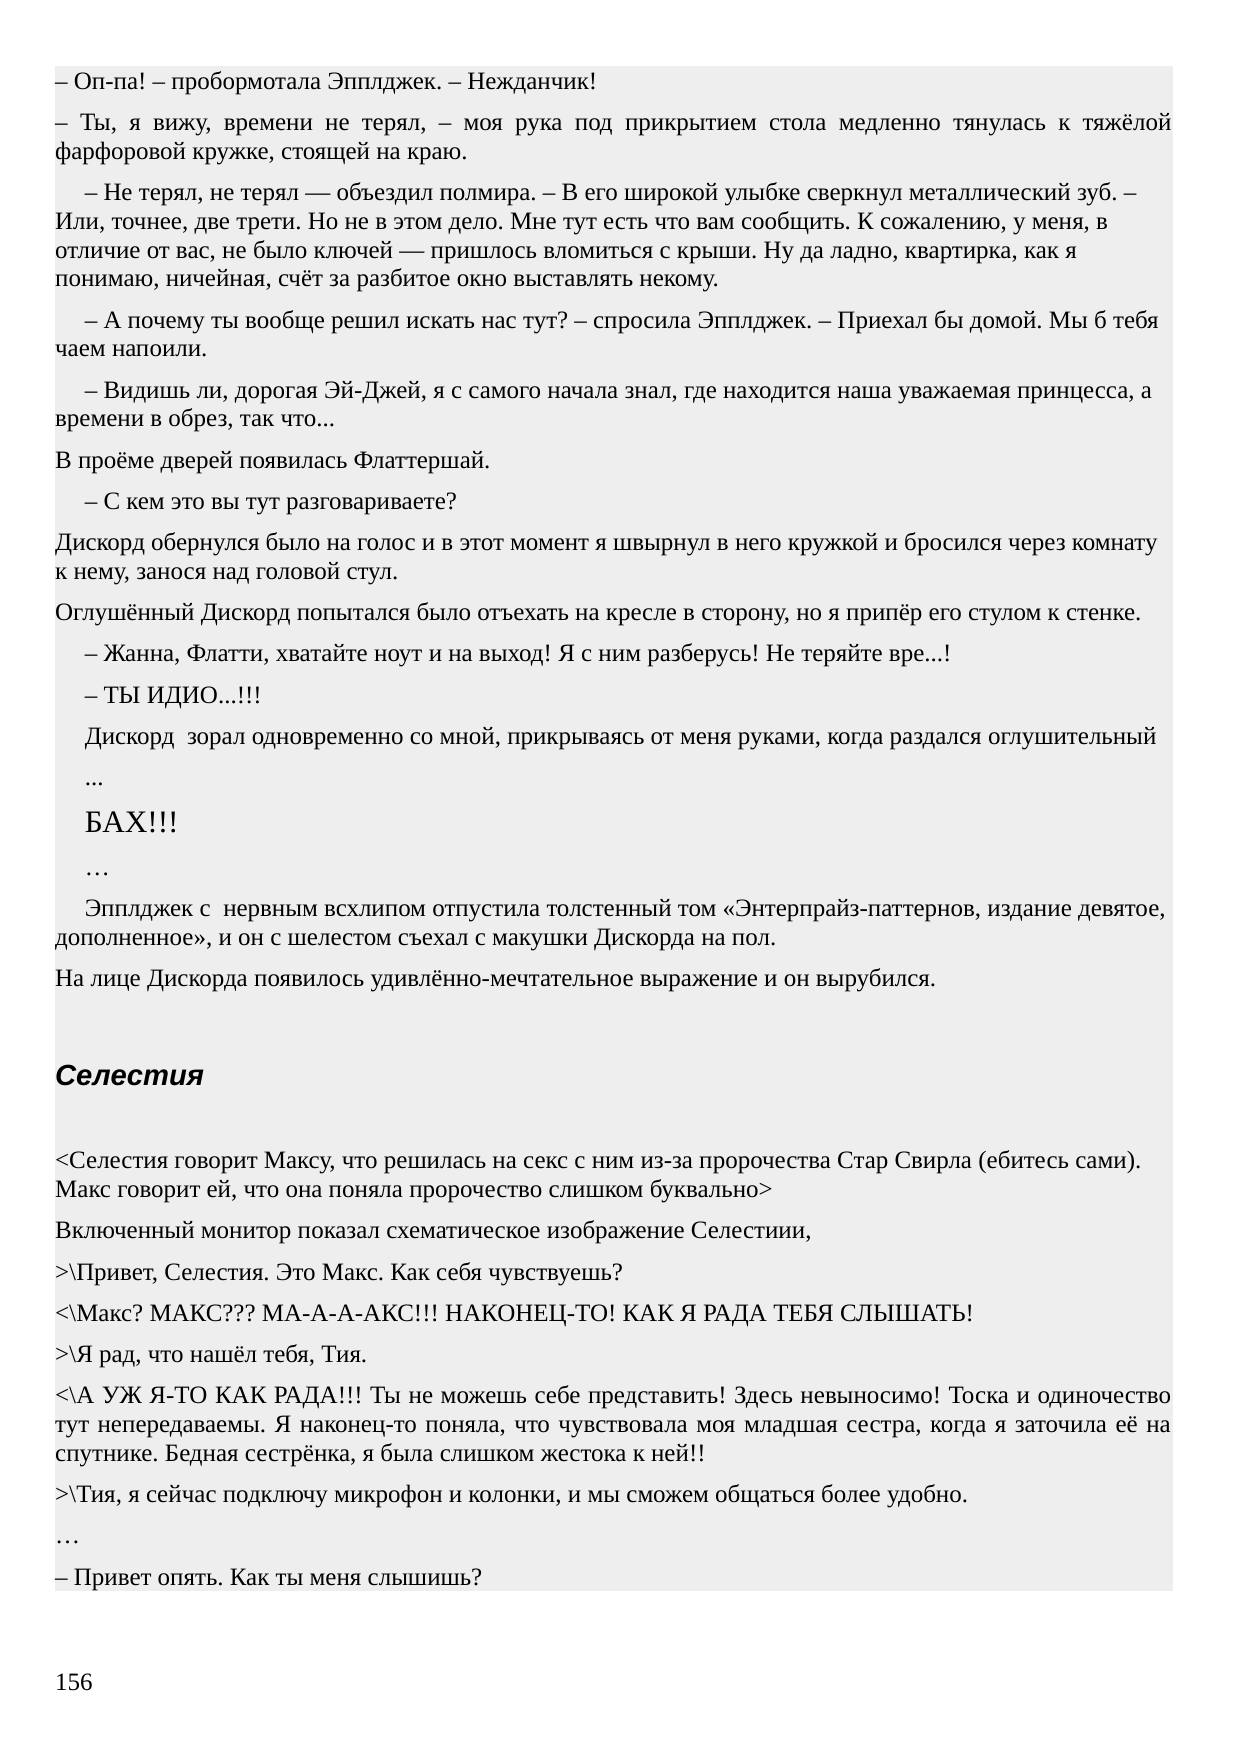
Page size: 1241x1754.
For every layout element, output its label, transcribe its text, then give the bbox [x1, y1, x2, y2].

text … [55, 1521, 1173, 1549]
text >\Я рад, что нашёл тебя, Тия. [55, 1339, 1173, 1368]
text <Селестия говорит Максу, что решилась на секс с ним из-за пророчества Стар Свирла (ебитесь сами). Макс говорит ей, что она поняла пророчество слишком буквально> [55, 1146, 1173, 1203]
text <\Макс? МАКС??? МА-А-А-АКС!!! НАКОНЕЦ-ТО! КАК Я РАДА ТЕБЯ СЛЫШАТЬ! [55, 1298, 1173, 1327]
text – Видишь ли, дорогая Эй-Джей, я с самого начала знал, где находится наша уважаемая принцесса, а времени в обрез, так что... [55, 375, 1173, 432]
text – Оп-па! – пробормотала Эпплджек. – Нежданчик! [55, 66, 1173, 95]
text – С кем это вы тут разговариваете? [55, 486, 1173, 515]
text – Привет опять. Как ты меня слышишь? [55, 1562, 1173, 1591]
text БАХ!!! [55, 803, 1173, 839]
text Оглушённый Дискорд попытался было отъехать на кресле в сторону, но я припёр его стулом к стенке. [55, 597, 1173, 626]
text >\Тия, я сейчас подключу микрофон и колонки, и мы сможем общаться более удобно. [55, 1479, 1173, 1508]
text – А почему ты вообще решил искать нас тут? – спросила Эпплджек. – Приехал бы домой. Мы б тебя чаем напоили. [55, 305, 1173, 362]
list Дискорд обернулся было на голос и в этот момент я швырнул в него кружкой и бросился через комнату к нему, занося над головой стул. [55, 527, 1173, 585]
text … [55, 852, 1173, 881]
text >\Привет, Селестия. Это Макс. Как себя чувствуешь? [55, 1257, 1173, 1286]
text На лице Дискорда появилось удивлённо-мечтательное выражение и он вырубился. [55, 963, 1173, 992]
text Дискорд зорал одновременно со мной, прикрываясь от меня руками, когда раздался оглушительный [55, 721, 1173, 750]
text ... [55, 762, 1173, 791]
text Эпплджек с нервным всхлипом отпустила толстенный том «Энтерпрайз-паттернов, издание девятое, дополненное», и он с шелестом съехал с макушки Дискорда на пол. [55, 893, 1173, 951]
text – Жанна, Флатти, хватайте ноут и на выход! Я с ним разберусь! Не теряйте вре...! [55, 638, 1173, 667]
subtitle Селестия [55, 1058, 1173, 1092]
text В проёме дверей появилась Флаттершай. [55, 445, 1173, 473]
text – Не терял, не терял — объездил полмира. – В его широкой улыбке сверкнул металлический зуб. – Или, точнее, две трети. Но не в этом дело. Мне тут есть что вам сообщить. К сожалению, у меня, в отличие от вас, не было ключей — пришлось вломиться с крыши. Ну да ладно, квартирка, как я понимаю, ничейная, счёт за разбитое окно выставлять некому. [55, 177, 1173, 292]
text – Ты, я вижу, времени не терял, – моя рука под прикрытием стола медленно тянулась к тяжёлой фарфоровой кружке, стоящей на краю. [55, 107, 1173, 165]
text – ТЫ ИДИО...!!! [55, 680, 1173, 708]
text <\А УЖ Я-ТО КАК РАДА!!! Ты не можешь себе представить! Здесь невыносимо! Тоска и одиночество тут непередаваемы. Я наконец-то поняла, что чувствовала моя младшая сестра, когда я заточила её на спутнике. Бедная сестрёнка, я была слишком жестока к ней!! [55, 1381, 1173, 1467]
text Включенный монитор показал схематическое изображение Селестиии, [55, 1216, 1173, 1244]
